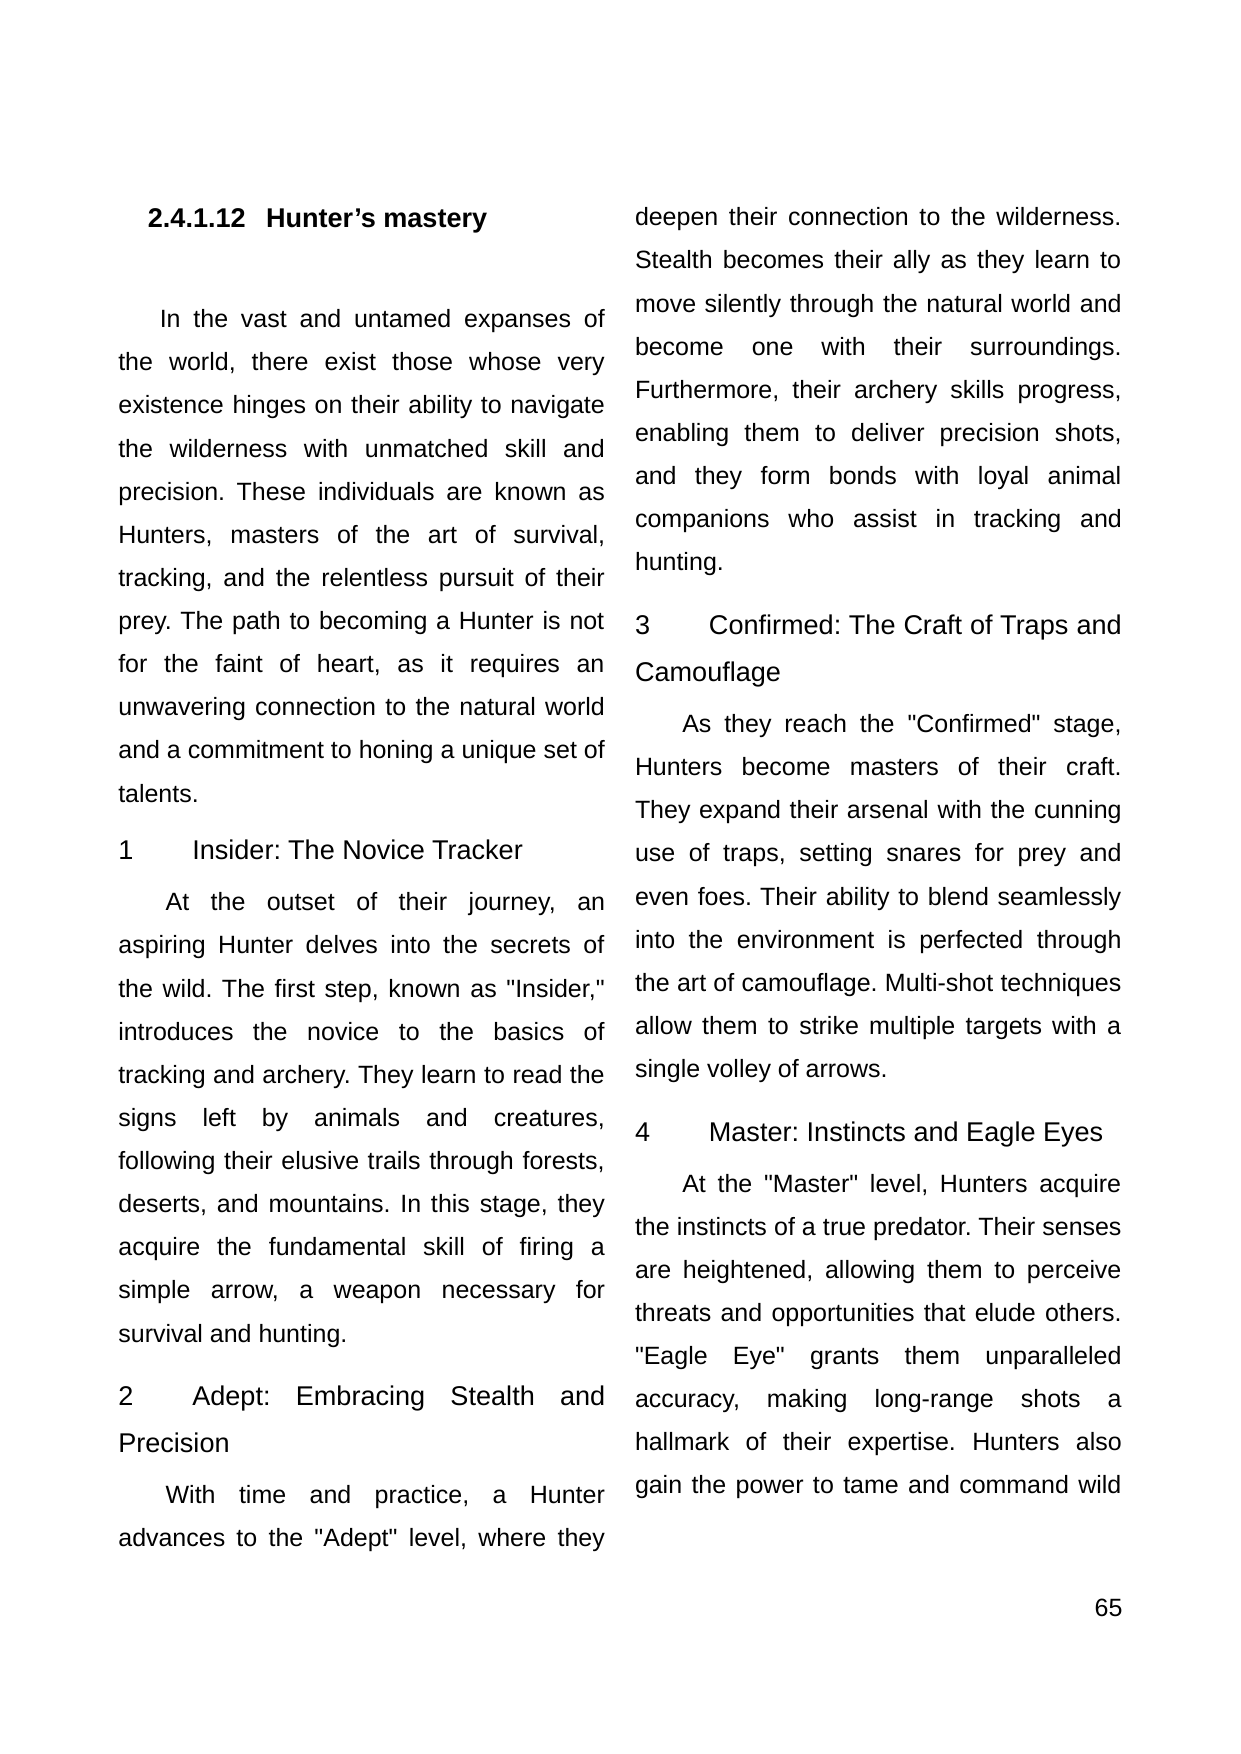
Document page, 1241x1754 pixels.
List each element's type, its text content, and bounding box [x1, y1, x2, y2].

subtitle Insider: The Novice Tracker [118, 834, 605, 866]
text As they reach the "Confirmed" stage, Hunters become masters of their craft. They expand their arsenal with the cunning use of traps, setting snares for prey and even foes. Their ability to blend seamlessly into the environment is perfected through the art of camouflage. Multi-shot techniques allow them to strike multiple targets with a single volley of arrows. [635, 709, 1122, 1083]
subtitle Master: Instincts and Eagle Eyes [635, 1116, 1122, 1147]
text In the vast and untamed expanses of the world, there exist those whose very existence hinges on their ability to navigate the wilderness with unmatched skill and precision. These individuals are known as Hunters, masters of the art of survival, tracking, and the relentless pursuit of their prey. The path to becoming a Hunter is not for the faint of heart, as it requires an unwavering connection to the natural world and a commitment to honing a unique set of talents. [118, 304, 605, 807]
text deepen their connection to the wilderness. Stealth becomes their ally as they learn to move silently through the natural world and become one with their surroundings. Furthermore, their archery skills progress, enabling them to deliver precision shots, and they form bonds with loyal animal companions who assist in tracking and hunting. [635, 202, 1122, 576]
subtitle Adept: Embracing Stealth and Precision [118, 1380, 605, 1458]
subtitle Hunter’s mastery [118, 202, 605, 234]
subtitle Confirmed: The Craft of Traps and Camouflage [635, 609, 1122, 687]
text With time and practice, a Hunter advances to the "Adept" level, where they [118, 1480, 605, 1552]
text At the "Master" level, Hunters acquire the instincts of a true predator. Their senses are heightened, allowing them to perceive threats and opportunities that elude others. "Eagle Eye" grants them unparalleled accuracy, making long-range shots a hallmark of their expertise. Hunters also gain the power to tame and command wild [635, 1169, 1122, 1499]
text At the outset of their journey, an aspiring Hunter delves into the secrets of the wild. The first step, known as "Insider," introduces the novice to the basics of tracking and archery. They learn to read the signs left by animals and creatures, following their elusive trails through forests, deserts, and mountains. In this stage, they acquire the fundamental skill of firing a simple arrow, a weapon necessary for survival and hunting. [118, 887, 605, 1347]
